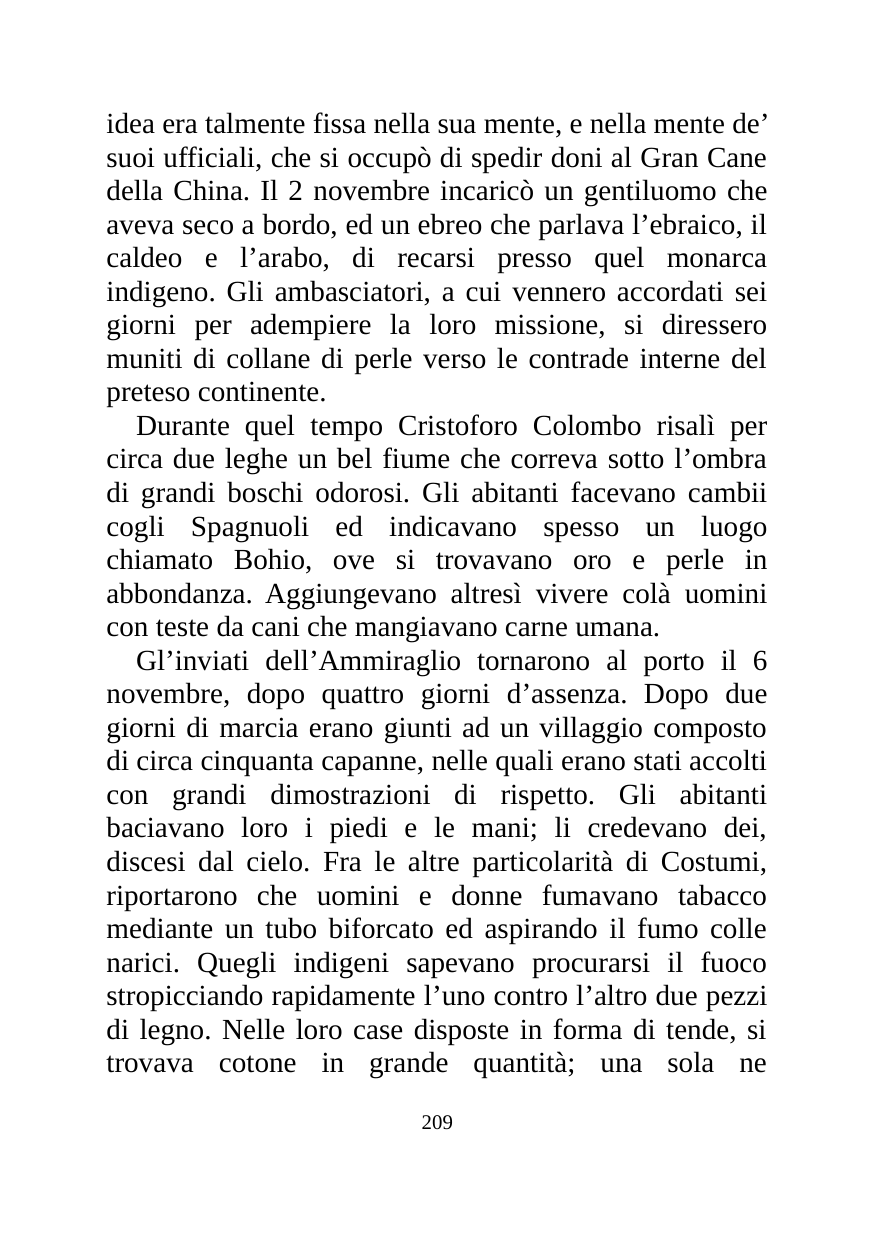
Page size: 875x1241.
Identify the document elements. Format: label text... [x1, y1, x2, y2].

text Gl’inviati dell’Ammiraglio tornarono al porto il 6 novembre, dopo quattro giorni d’assenza. Dopo due giorni di marcia erano giunti ad un villaggio composto di circa cinquanta capanne, nelle quali erano stati accolti con grandi dimostrazioni di rispetto. Gli abitanti baciavano loro i piedi e le mani; li credevano dei, discesi dal cielo. Fra le altre particolarità di Costumi, riportarono che uomini e donne fumavano tabacco mediante un tubo biforcato ed aspirando il fumo colle narici. Quegli indigeni sapevano procurarsi il fuoco stropicciando rapidamente l’uno contro l’altro due pezzi di legno. Nelle loro case disposte in forma di tende, si trovava cotone in grande quantità; una sola ne [106, 643, 768, 1079]
text idea era talmente fissa nella sua mente, e nella mente de’ suoi ufficiali, che si occupò di spedir doni al Gran Cane della China. Il 2 novembre incaricò un gentiluomo che aveva seco a bordo, ed un ebreo che parlava l’ebraico, il caldeo e l’arabo, di recarsi presso quel monarca indigeno. Gli ambasciatori, a cui vennero accordati sei giorni per adempiere la loro missione, si diressero muniti di collane di perle verso le contrade interne del preteso continente. [106, 106, 768, 408]
text Durante quel tempo Cristoforo Colombo risalì per circa due leghe un bel fiume che correva sotto l’ombra di grandi boschi odorosi. Gli abitanti facevano cambii cogli Spagnuoli ed indicavano spesso un luogo chiamato Bohio, ove si trovavano oro e perle in abbondanza. Aggiungevano altresì vivere colà uomini con teste da cani che mangiavano carne umana. [106, 408, 768, 643]
